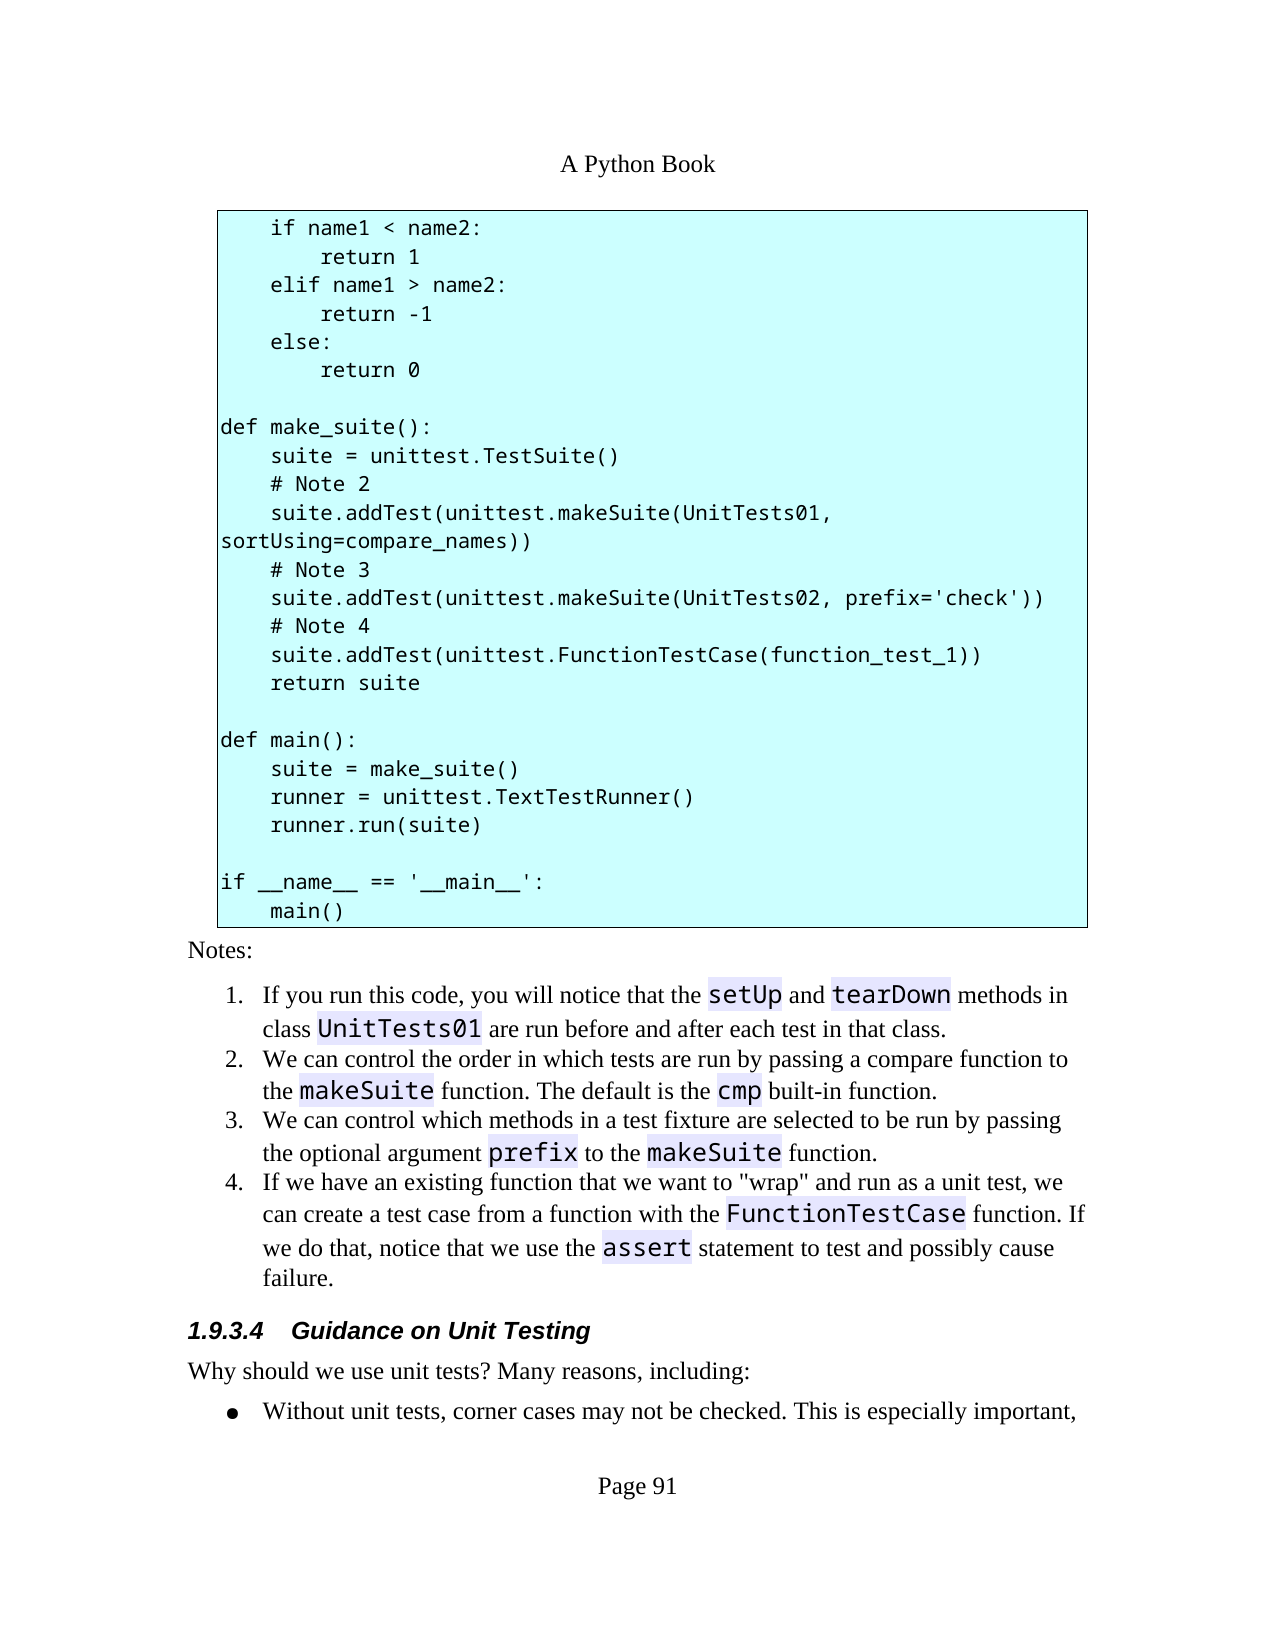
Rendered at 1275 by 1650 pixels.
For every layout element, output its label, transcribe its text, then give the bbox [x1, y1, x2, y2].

text Why should we use unit tests? Many reasons, including: [187, 1357, 1087, 1385]
list We can control the order in which tests are run by passing a compare function to the makeSuite function. The default is the cmp built-in function. [225, 1045, 1087, 1107]
text if name1 < name2: return 1 elif name1 > name2: return -1 else: return 0 def make_suite(): suite = unittest.TestSuite() # Note 2 suite.addTest(unittest.makeSuite(UnitTests01, sortUsing=compare_names)) # Note 3 suite.addTest(unittest.makeSuite(UnitTests02, prefix='check')) # Note 4 suite.addTest(unittest.FunctionTestCase(function_test_1)) return suite def main(): suite = make_suite() runner = unittest.TextTestRunner() runner.run(suite) if __name__ == '__main__': main() [218, 211, 1087, 927]
subtitle 1.9.3.4 Guidance on Unit Testing [187, 1317, 1087, 1344]
text Notes: [187, 936, 1087, 964]
list If you run this code, you will notice that the setUp and tearDown methods in class UnitTests01 are run before and after each test in that class. [225, 977, 1087, 1045]
list We can control which methods in a test fixture are selected to be run by passing the optional argument prefix to the makeSuite function. [225, 1107, 1087, 1168]
list If we have an existing function that we want to "wrap" and run as a unit test, we can create a test case from a function with the FunctionTestCase function. If we do that, notice that we use the assert statement to test and possibly cause failure. [225, 1168, 1087, 1292]
list Without unit tests, corner cases may not be checked. This is especially important, [225, 1397, 1087, 1425]
